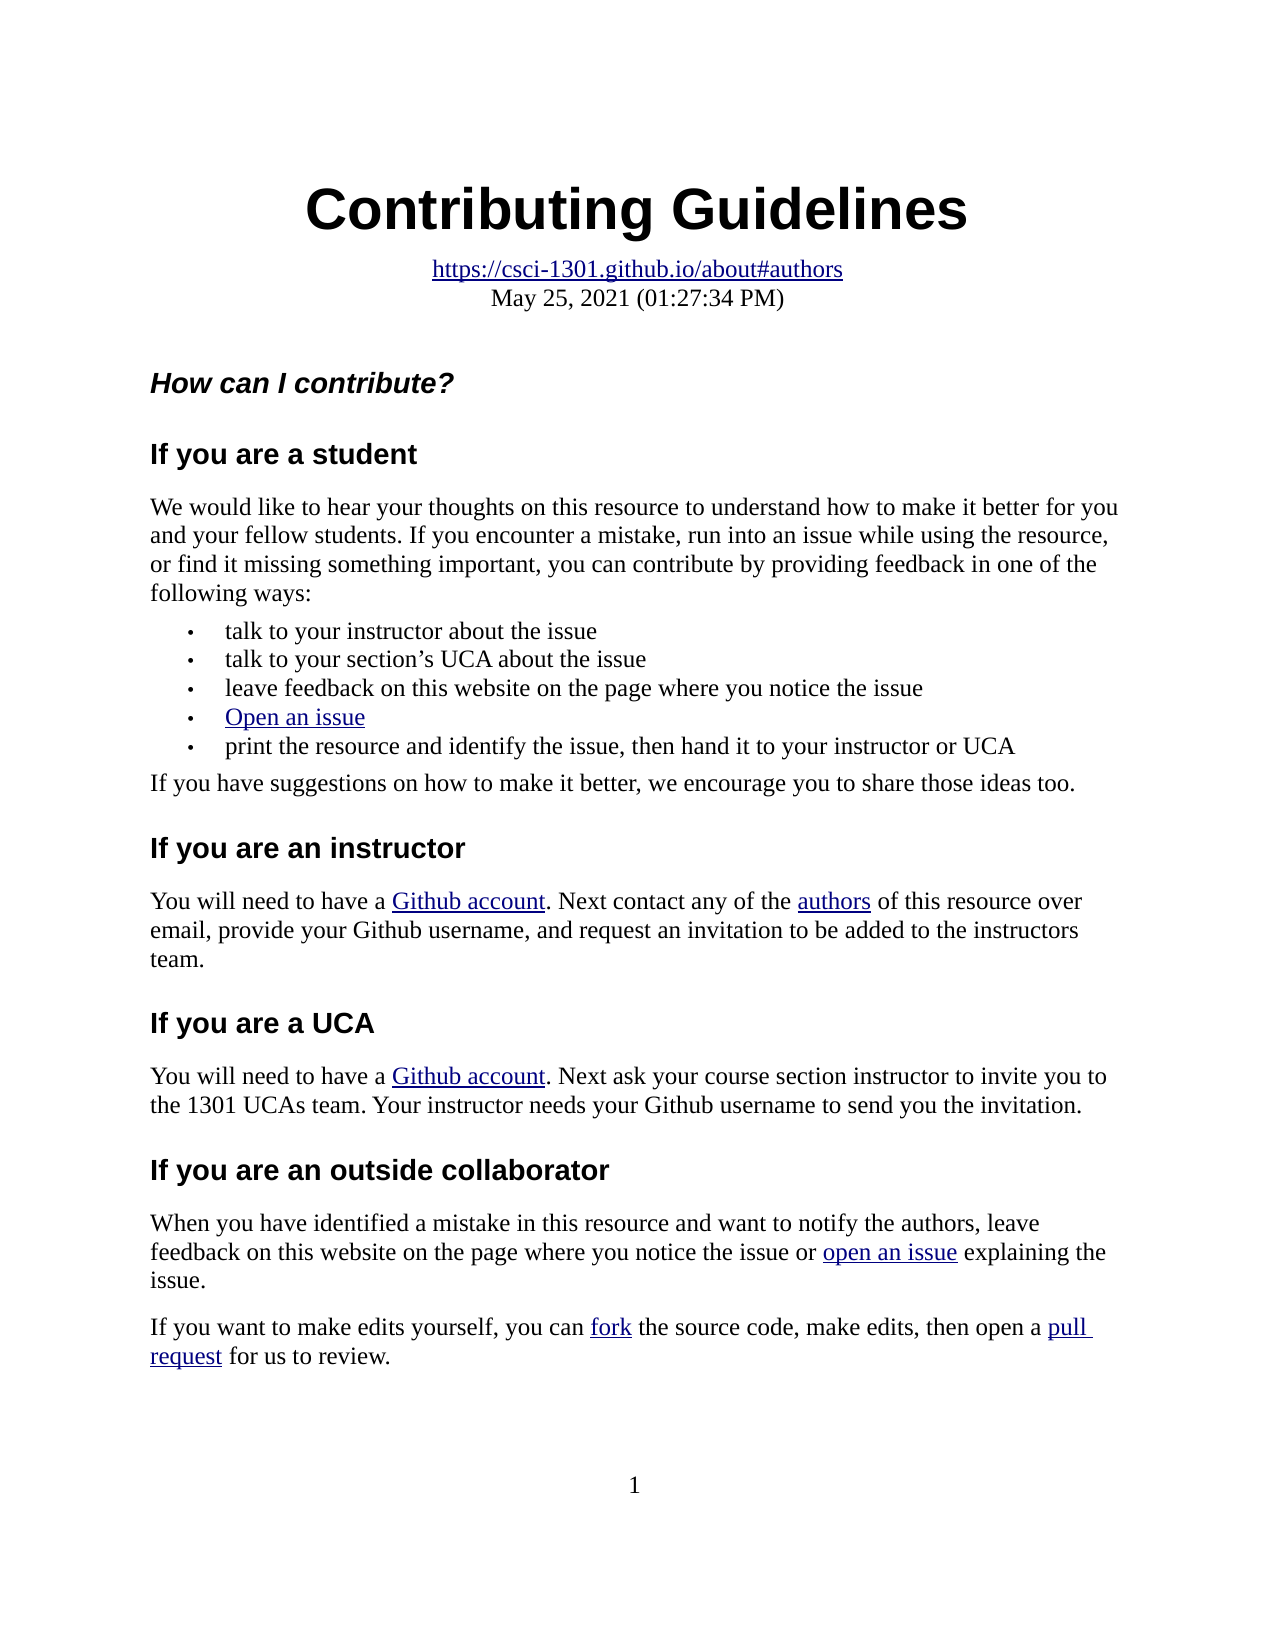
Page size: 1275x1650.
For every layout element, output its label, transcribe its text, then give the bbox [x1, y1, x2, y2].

text May 25, 2021 (01:27:34 PM) [150, 283, 1125, 312]
text If you want to make edits yourself, you can fork the source code, make edits, then open a pull request for us to review. [150, 1312, 1125, 1369]
list leave feedback on this website on the page where you notice the issue [187, 673, 1125, 702]
text https://csci-1301.github.io/about#authors [150, 254, 1125, 283]
text You will need to have a Github account. Next contact any of the authors of this resource over email, provide your Github username, and request an invitation to be added to the instructors team. [150, 886, 1125, 972]
list Open an issue [187, 702, 1125, 731]
text When you have identified a mistake in this resource and want to notify the authors, leave feedback on this website on the page where you notice the issue or open an issue explaining the issue. [150, 1208, 1125, 1294]
list talk to your section’s UCA about the issue [187, 644, 1125, 673]
subtitle How can I contribute? [150, 366, 1125, 399]
title Contributing Guidelines [150, 175, 1125, 242]
subtitle If you are an instructor [150, 831, 1125, 865]
subtitle If you are an outside collaborator [150, 1153, 1125, 1186]
text If you have suggestions on how to make it better, we encourage you to share those ideas too. [150, 768, 1125, 797]
subtitle If you are a student [150, 437, 1125, 470]
list print the resource and identify the issue, then hand it to your instructor or UCA [187, 731, 1125, 759]
text You will need to have a Github account. Next ask your course section instructor to invite you to the 1301 UCAs team. Your instructor needs your Github username to send you the invitation. [150, 1061, 1125, 1119]
list talk to your instructor about the issue [187, 616, 1125, 644]
text We would like to hear your thoughts on this resource to understand how to make it better for you and your fellow students. If you encounter a mistake, run into an issue while using the resource, or find it missing something important, you can contribute by providing feedback in one of the following ways: [150, 492, 1125, 607]
subtitle If you are a UCA [150, 1006, 1125, 1040]
